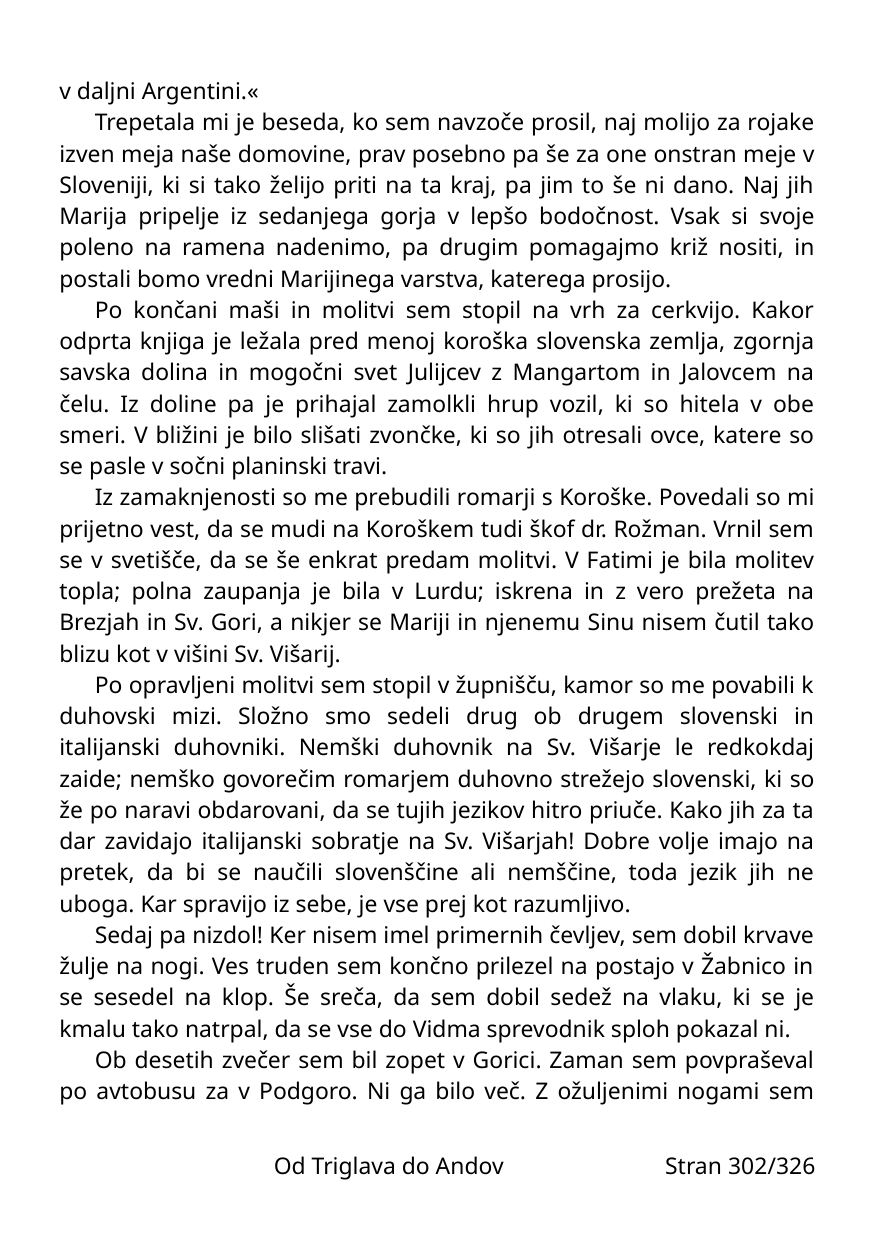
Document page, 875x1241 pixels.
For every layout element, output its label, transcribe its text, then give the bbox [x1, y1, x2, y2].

text Po končani maši in molitvi sem stopil na vrh za cerkvijo. Kakor odprta knjiga je ležala pred menoj koroška slovenska zemlja, zgornja savska dolina in mogočni svet Julijcev z Mangartom in Jalovcem na čelu. Iz doline pa je prihajal zamolkli hrup vozil, ki so hitela v obe smeri. V bližini je bilo slišati zvončke, ki so jih otresali ovce, katere so se pasle v sočni planinski travi. [59, 294, 815, 481]
text v daljni Argentini.« [59, 75, 815, 106]
text Iz zamaknjenosti so me prebudili romarji s Koroške. Povedali so mi prijetno vest, da se mudi na Koroškem tudi škof dr. Rožman. Vrnil sem se v svetišče, da se še enkrat predam molitvi. V Fatimi je bila molitev topla; polna zaupanja je bila v Lurdu; iskrena in z vero prežeta na Brezjah in Sv. Gori, a nikjer se Mariji in njenemu Sinu nisem čutil tako blizu kot v višini Sv. Višarij. [59, 481, 815, 669]
text Trepetala mi je beseda, ko sem navzoče prosil, naj molijo za rojake izven meja naše domovine, prav posebno pa še za one onstran meje v Sloveniji, ki si tako želijo priti na ta kraj, pa jim to še ni dano. Naj jih Marija pripelje iz sedanjega gorja v lepšo bodočnost. Vsak si svoje poleno na ramena nadenimo, pa drugim pomagajmo križ nositi, in postali bomo vredni Marijinega varstva, katerega prosijo. [59, 106, 815, 294]
text Po opravljeni molitvi sem stopil v župnišču, kamor so me povabili k duhovski mizi. Složno smo sedeli drug ob drugem slovenski in italijanski duhovniki. Nemški duhovnik na Sv. Višarje le redkokdaj zaide; nemško govorečim romarjem duhovno strežejo slovenski, ki so že po naravi obdarovani, da se tujih jezikov hitro priuče. Kako jih za ta dar zavidajo italijanski sobratje na Sv. Višarjah! Dobre volje imajo na pretek, da bi se naučili slovenščine ali nemščine, toda jezik jih ne uboga. Kar spravijo iz sebe, je vse prej kot razumljivo. [59, 669, 815, 919]
text Ob desetih zvečer sem bil zopet v Gorici. Zaman sem povpraševal po avtobusu za v Podgoro. Ni ga bilo več. Z ožuljenimi nogami sem [59, 1044, 815, 1106]
text Sedaj pa nizdol! Ker nisem imel primernih čevljev, sem dobil krvave žulje na nogi. Ves truden sem končno prilezel na postajo v Žabnico in se sesedel na klop. Še sreča, da sem dobil sedež na vlaku, ki se je kmalu tako natrpal, da se vse do Vidma sprevodnik sploh pokazal ni. [59, 919, 815, 1044]
